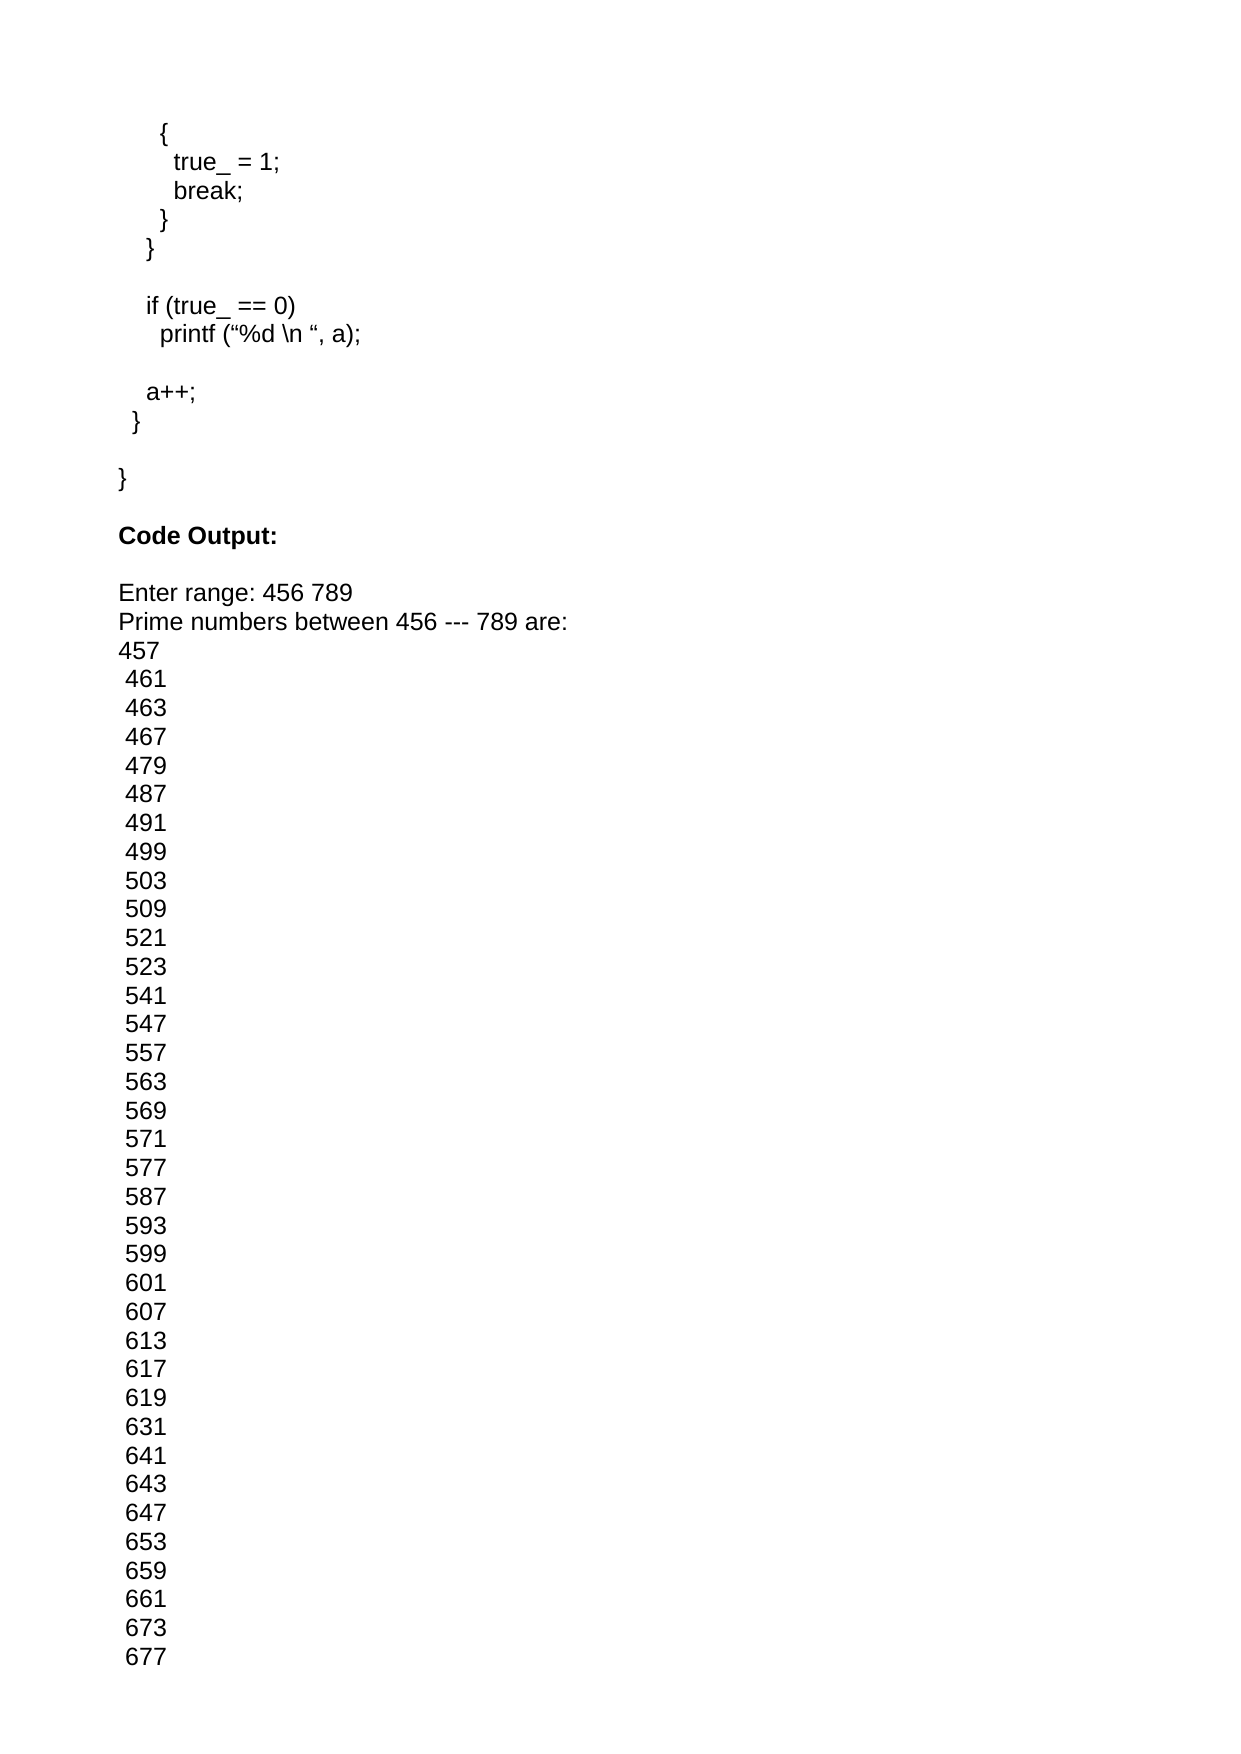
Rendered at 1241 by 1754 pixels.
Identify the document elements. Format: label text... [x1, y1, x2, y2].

text if (true_ == 0) [118, 291, 1122, 319]
text } [118, 233, 1122, 262]
text 563 [118, 1067, 1122, 1096]
text } [118, 463, 1122, 492]
text Prime numbers between 456 --- 789 are: [118, 607, 1122, 636]
text 521 [118, 923, 1122, 952]
text 653 [118, 1527, 1122, 1556]
text 613 [118, 1326, 1122, 1354]
text 673 [118, 1613, 1122, 1642]
text 677 [118, 1642, 1122, 1671]
text 523 [118, 952, 1122, 981]
text 571 [118, 1124, 1122, 1153]
text 467 [118, 722, 1122, 751]
text 617 [118, 1354, 1122, 1383]
text 509 [118, 894, 1122, 923]
text a++; [118, 377, 1122, 406]
text 499 [118, 837, 1122, 866]
text } [118, 204, 1122, 233]
text 491 [118, 808, 1122, 837]
text true_ = 1; [118, 147, 1122, 176]
text 587 [118, 1182, 1122, 1211]
text 659 [118, 1556, 1122, 1584]
text 541 [118, 981, 1122, 1009]
text Enter range: 456 789 [118, 578, 1122, 607]
text break; [118, 176, 1122, 204]
text 607 [118, 1297, 1122, 1326]
text 503 [118, 866, 1122, 894]
text 619 [118, 1383, 1122, 1412]
text 457 [118, 636, 1122, 664]
text 643 [118, 1469, 1122, 1498]
text 557 [118, 1038, 1122, 1067]
text 569 [118, 1096, 1122, 1124]
text 479 [118, 751, 1122, 779]
text } [118, 406, 1122, 434]
text 661 [118, 1584, 1122, 1613]
text 461 [118, 664, 1122, 693]
text 577 [118, 1153, 1122, 1182]
text 647 [118, 1498, 1122, 1527]
text 463 [118, 693, 1122, 722]
text 593 [118, 1211, 1122, 1239]
text printf (“%d \n “, a); [118, 319, 1122, 348]
text 601 [118, 1268, 1122, 1297]
text 641 [118, 1441, 1122, 1469]
text 487 [118, 779, 1122, 808]
text { [118, 118, 1122, 147]
text 631 [118, 1412, 1122, 1441]
text Code Output: [118, 521, 1122, 549]
text 599 [118, 1239, 1122, 1268]
text 547 [118, 1009, 1122, 1038]
